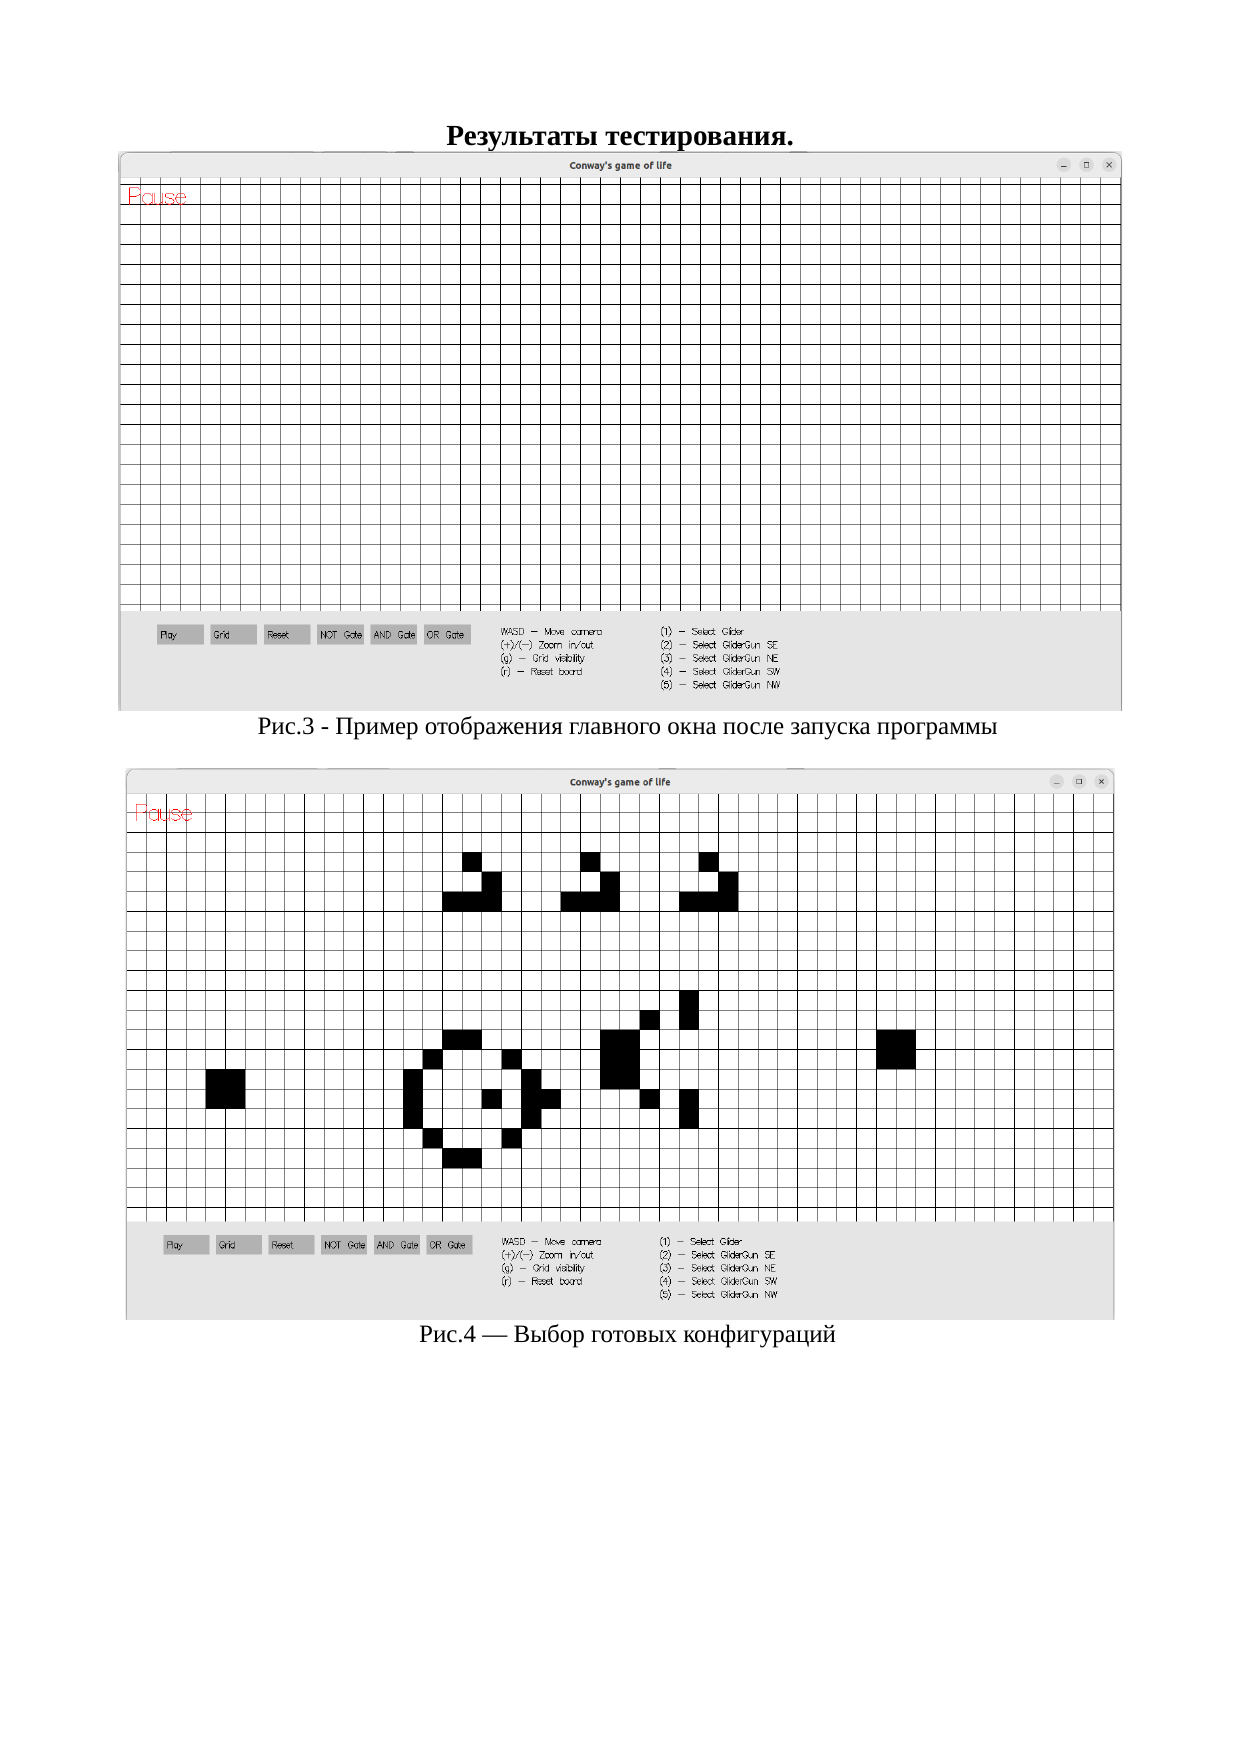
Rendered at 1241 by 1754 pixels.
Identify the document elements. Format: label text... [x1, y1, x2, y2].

text Рис.4 — Выбор готовых конфигураций [133, 1320, 1122, 1348]
picture [125, 768, 1115, 1320]
picture [118, 151, 1123, 711]
text Рис.3 - Пример отображения главного окна после запуска программы [133, 711, 1122, 740]
text Результаты тестирования. [118, 118, 1122, 151]
